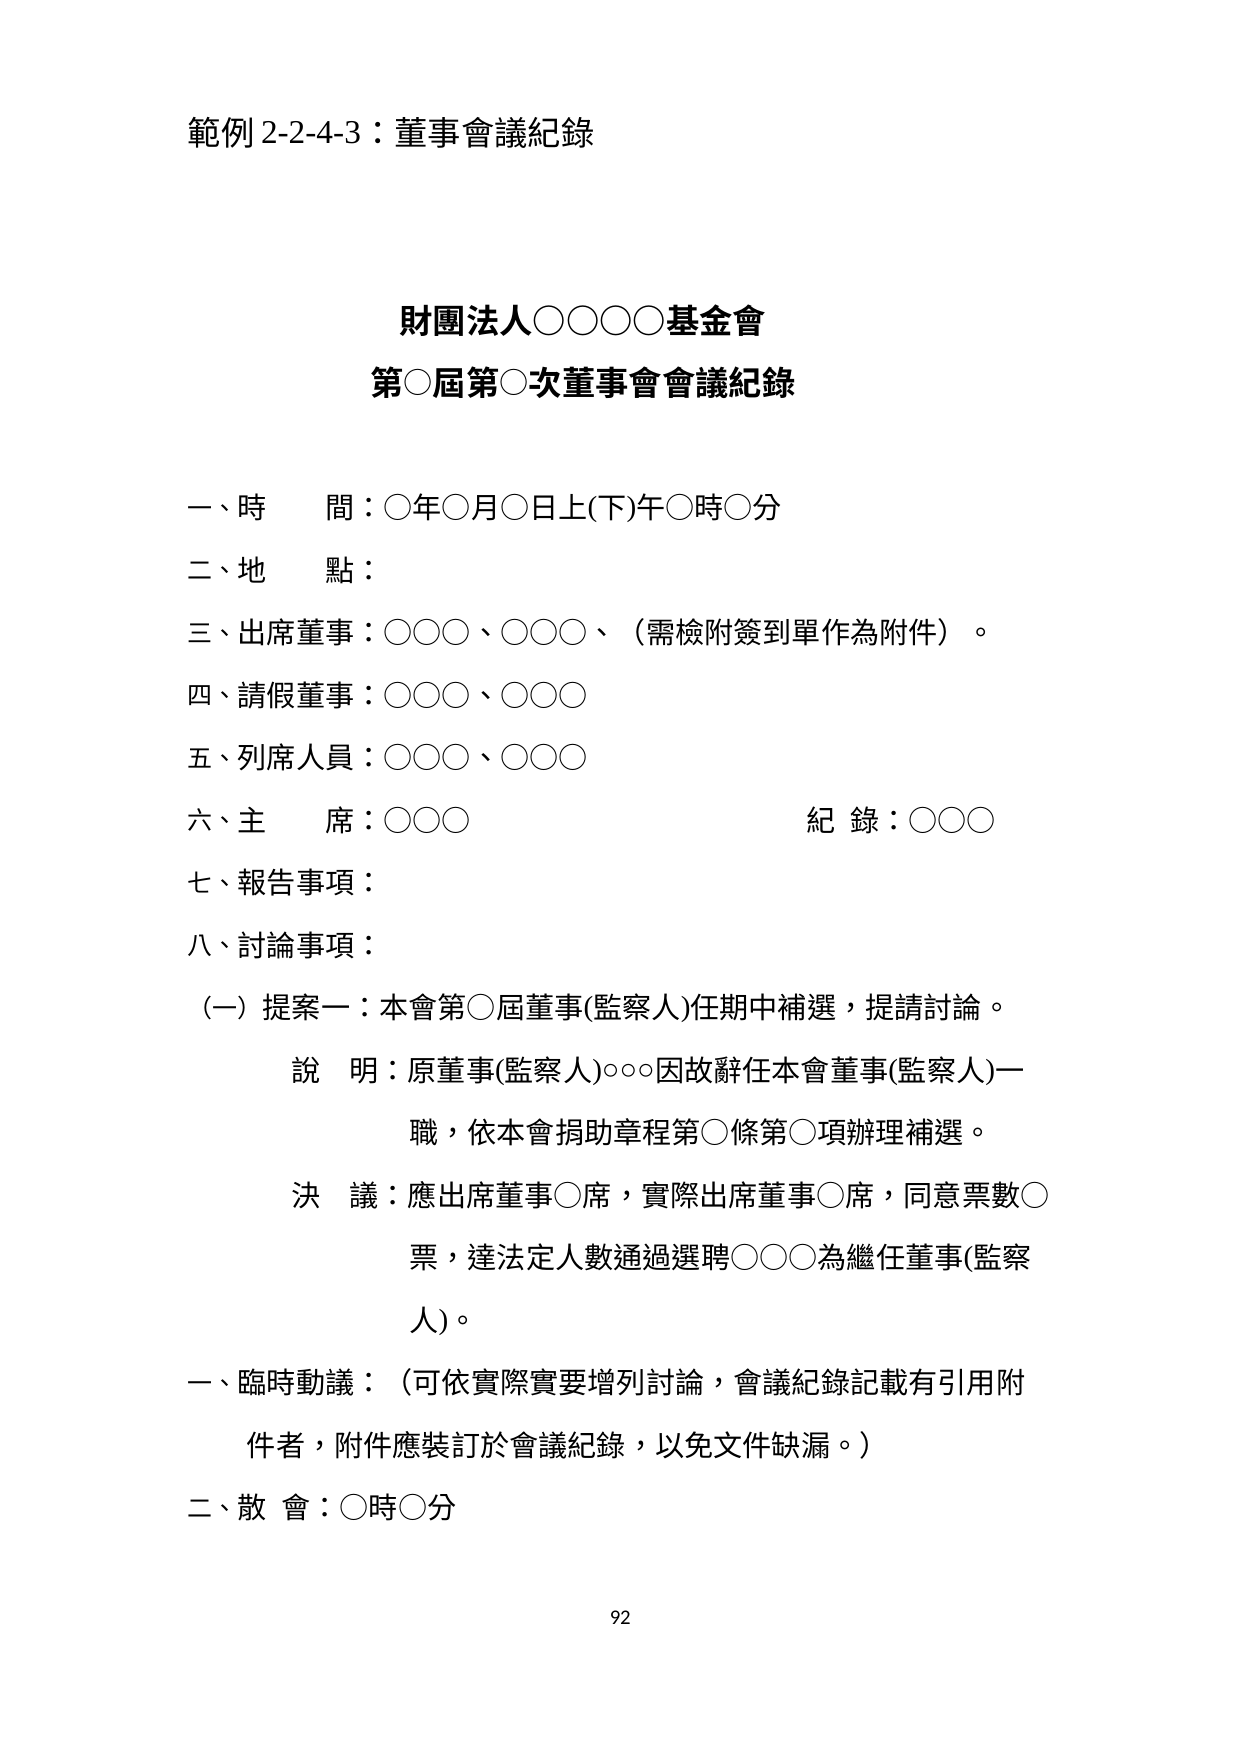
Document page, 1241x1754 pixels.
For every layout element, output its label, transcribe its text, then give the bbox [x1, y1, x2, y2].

list 列席人員：○○○、○○○ [187, 714, 1053, 777]
list 討論事項： [187, 902, 1053, 964]
text 決 議：應出席董事○席，實際出席董事○席，同意票數○票，達法定人數通過選聘○○○為繼任董事(監察人)。 [291, 1152, 1053, 1339]
list 時 間：○年○月○日上(下)午○時○分 [187, 464, 1053, 527]
text 說 明：原董事(監察人)○○○因故辭任本會董事(監察人)一職，依本會捐助章程第○條第○項辦理補選。 [291, 1027, 1053, 1152]
list 散 會：○時○分 [187, 1464, 1053, 1527]
list 主 席：○○○ 紀 錄：○○○ [187, 777, 1053, 839]
subtitle 範例2-2-4-3：董事會議紀錄 [187, 89, 1053, 152]
text 財團法人○○○○基金會 [187, 277, 978, 339]
text 第○屆第○次董事會會議紀錄 [187, 339, 978, 402]
list 請假董事：○○○、○○○ [187, 652, 1053, 714]
list 提案一：本會第○屆董事(監察人)任期中補選，提請討論。 [187, 964, 1053, 1027]
list 出席董事：○○○、○○○、（需檢附簽到單作為附件）。 [187, 589, 1053, 652]
list 報告事項： [187, 839, 1053, 902]
list 地 點： [187, 527, 1053, 589]
list 臨時動議：（可依實際實要增列討論，會議紀錄記載有引用附件者，附件應裝訂於會議紀錄，以免文件缺漏。） [187, 1339, 1053, 1464]
